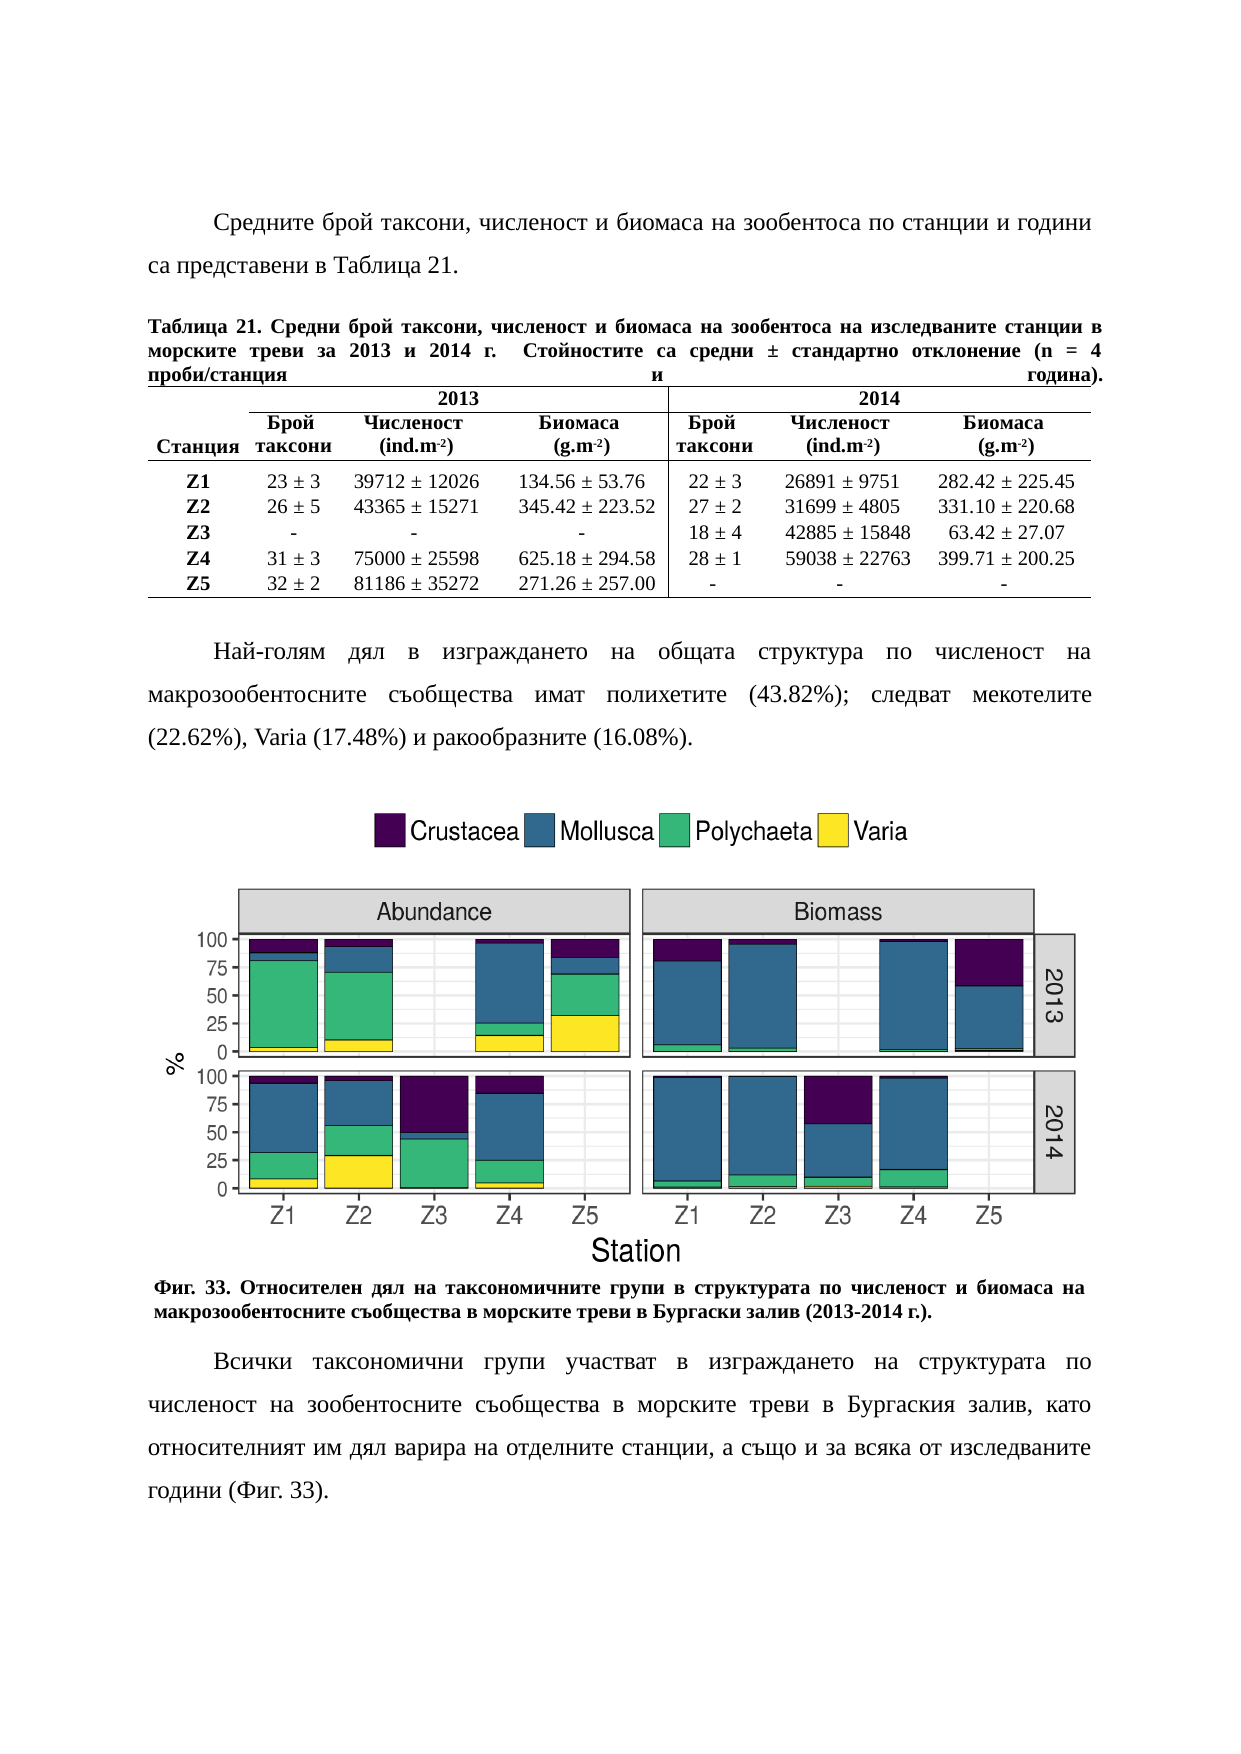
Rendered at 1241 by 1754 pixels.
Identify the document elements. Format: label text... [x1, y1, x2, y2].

text Фиг. 33. Относителен дял на таксономичните групи в структурата по численост и биомаса на макрозообентосните съобщества в морските треви в Бургаски залив (2013-2014 г.). [153, 1275, 1087, 1323]
picture [153, 786, 1087, 1275]
text Средните брой таксони, численост и биомаса на зообентоса по станции и години са представени в Таблица 21. [148, 207, 1093, 278]
text Всички таксономични групи участват в изграждането на структурата по численост на зообентосните съобщества в морските треви в Бургаския залив, като относителният им дял варира на отделните станции, а също и за всяка от изследваните години (Фиг. 33). [148, 1346, 1093, 1504]
text Най-голям дял в изграждането на общата структура по численост на макрозообентосните съобщества имат полихетите (43.82%); следват мекотелите (22.62%), Varia (17.48%) и ракообразните (16.08%). [148, 636, 1093, 751]
text Таблица 21. Средни брой таксони, численост и биомаса на зообентоса на изследваните станции в морските треви за 2013 и 2014 г. Стойностите са средни ± стандартно отклонение (n = 4 проби/станция и година). [148, 314, 1103, 599]
